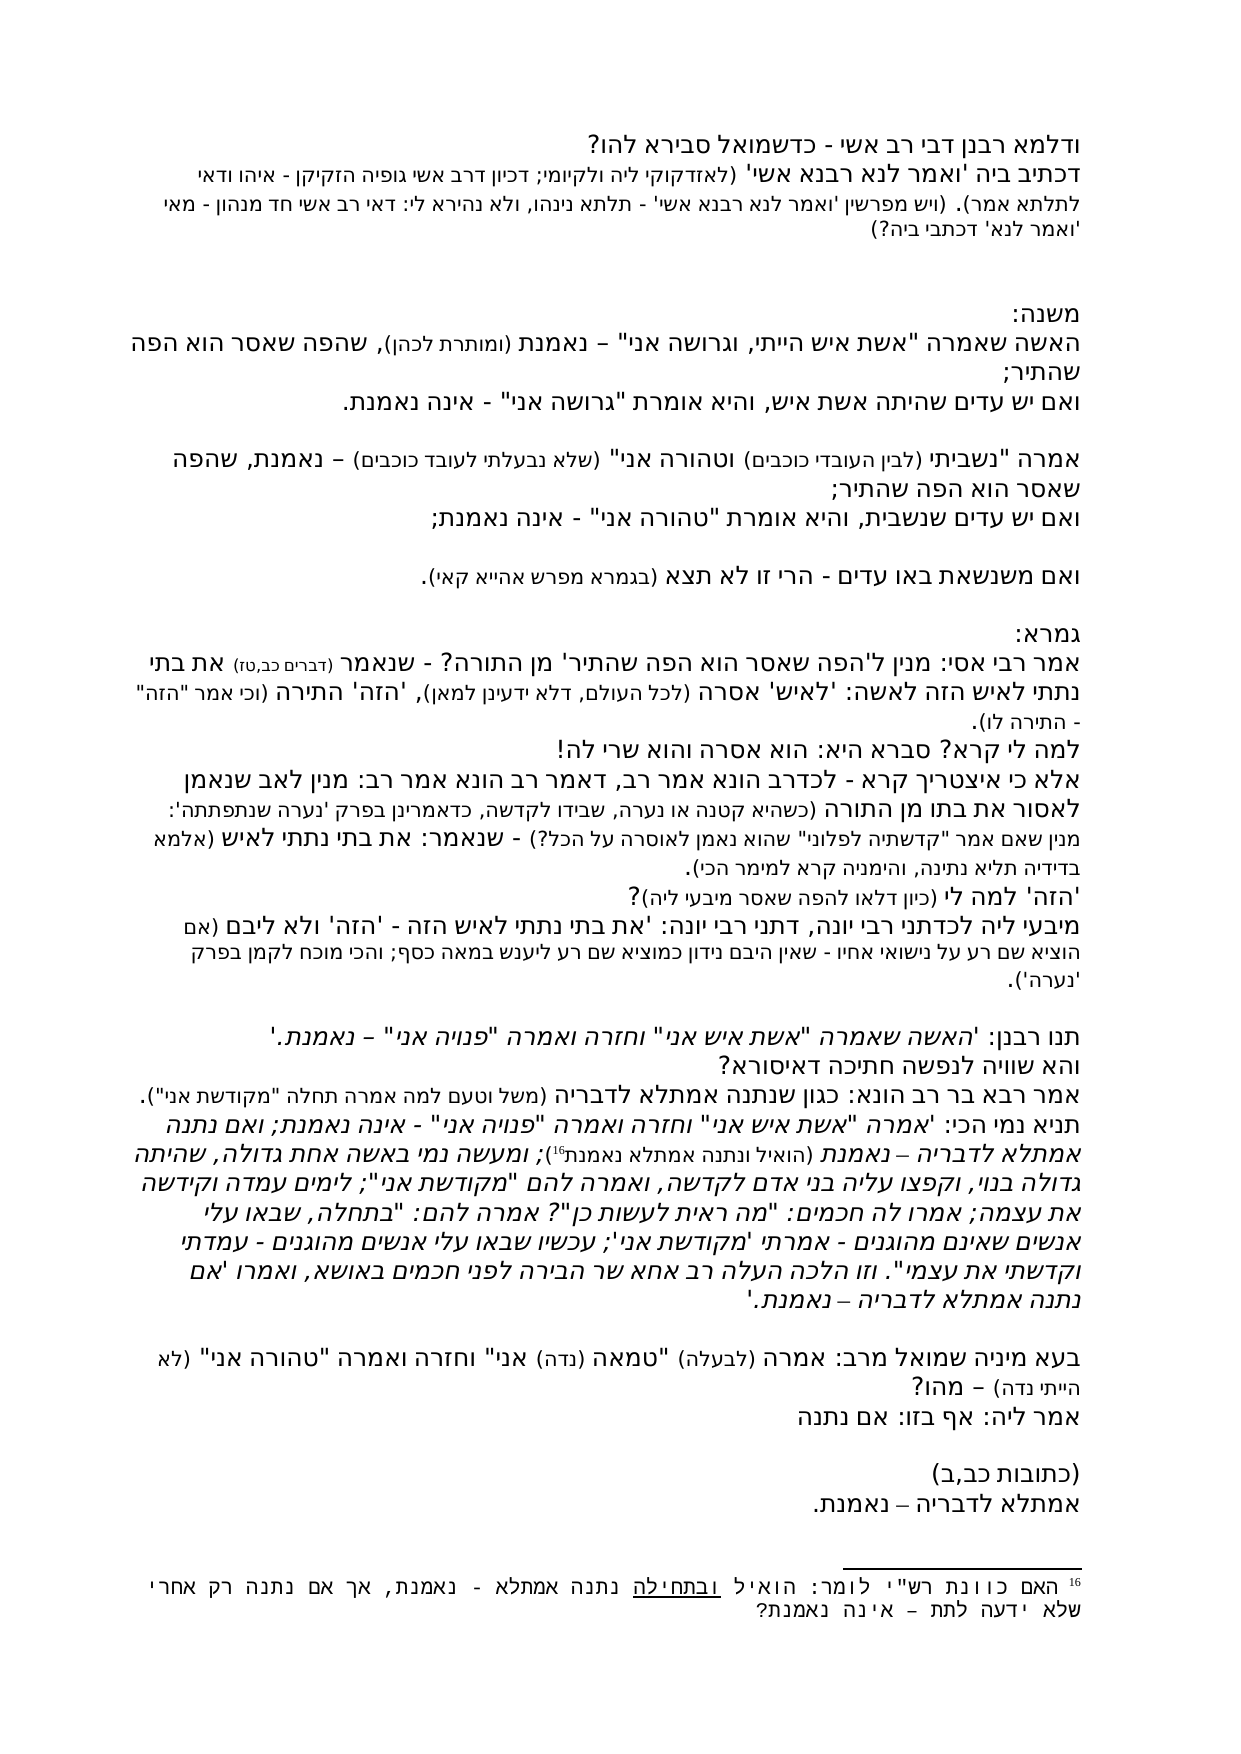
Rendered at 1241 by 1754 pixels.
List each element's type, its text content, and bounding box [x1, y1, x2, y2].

text בעא מיניה שמואל מרב: אמרה (לבעלה) "טמאה (נדה) אני" וחזרה ואמרה "טהורה אני" (לא הייתי נדה) – מהו? [130, 1343, 1081, 1402]
text ואם יש עדים שנשבית, והיא אומרת "טהורה אני" - אינה נאמנת; [130, 503, 1081, 532]
text למה לי קרא? סברא היא: הוא אסרה והוא שרי לה! [130, 736, 1081, 765]
text אמר ליה: אף בזו: אם נתנה [130, 1402, 1081, 1431]
text ודלמא רבנן דבי רב אשי - כדשמואל סבירא להו? [130, 130, 1081, 159]
text אלא כי איצטריך קרא - לכדרב הונא אמר רב, דאמר רב הונא אמר רב: מנין לאב שנאמן לאסור את בתו מן התורה (כשהיא קטנה או נערה, שבידו לקדשה, כדאמרינן בפרק 'נערה שנתפתתה': מנין שאם אמר "קדשתיה לפלוני" שהוא נאמן לאוסרה על הכל?) - שנאמר: את בתי נתתי לאיש (אלמא בדידיה תליא נתינה, והימניה קרא למימר הכי). [130, 765, 1081, 882]
text והא שוויה לנפשה חתיכה דאיסורא? [130, 1052, 1081, 1081]
text דכתיב ביה 'ואמר לנא רבנא אשי' (לאזדקוקי ליה ולקיומי; דכיון דרב אשי גופיה הזקיקן - איהו ודאי לתלתא אמר). (ויש מפרשין 'ואמר לנא רבנא אשי' - תלתא נינהו, ולא נהירא לי: דאי רב אשי חד מנהון - מאי 'ואמר לנא' דכתבי ביה?) [130, 159, 1081, 242]
text מיבעי ליה לכדתני רבי יונה, דתני רבי יונה: 'את בתי נתתי לאיש הזה - 'הזה' ולא ליבם (אם הוציא שם רע על נישואי אחיו - שאין היבם נידון כמוציא שם רע ליענש במאה כסף; והכי מוכח לקמן בפרק 'נערה'). [130, 911, 1081, 994]
text אמתלא לדבריה – נאמנת. [130, 1489, 1081, 1518]
text 'הזה' למה לי (כיון דלאו להפה שאסר מיבעי ליה)? [130, 882, 1081, 911]
text אמר רבא בר רב הונא: כגון שנתנה אמתלא לדבריה (משל וטעם למה אמרה תחלה "מקודשת אני"). [130, 1081, 1081, 1110]
text משנה: [130, 299, 1081, 328]
text האשה שאמרה "אשת איש הייתי, וגרושה אני" – נאמנת (ומותרת לכהן), שהפה שאסר הוא הפה שהתיר; [130, 328, 1081, 387]
text אמר רבי אסי: מנין ל'הפה שאסר הוא הפה שהתיר' מן התורה? - שנאמר (דברים כב,טז) את בתי נתתי לאיש הזה לאשה: 'לאיש' אסרה (לכל העולם, דלא ידעינן למאן), 'הזה' התירה (וכי אמר "הזה" - התירה לו). [130, 648, 1081, 736]
text ואם משנשאת באו עדים - הרי זו לא תצא (בגמרא מפרש אהייא קאי). [130, 561, 1081, 590]
text תנו רבנן: 'האשה שאמרה "אשת איש אני" וחזרה ואמרה "פנויה אני" – נאמנת.' [130, 1022, 1081, 1052]
text תניא נמי הכי: 'אמרה "אשת איש אני" וחזרה ואמרה "פנויה אני" - אינה נאמנת; ואם נתנה אמתלא לדבריה – נאמנת (הואיל ונתנה אמתלא נאמנת); ומעשה נמי באשה אחת גדולה, שהיתה גדולה בנוי, וקפצו עליה בני אדם לקדשה, ואמרה להם "מקודשת אני"; לימים עמדה וקידשה את עצמה; אמרו לה חכמים: "מה ראית לעשות כן"? אמרה להם: "בתחלה, שבאו עלי אנשים שאינם מהוגנים - אמרתי 'מקודשת אני'; עכשיו שבאו עלי אנשים מהוגנים - עמדתי וקדשתי את עצמי". וזו הלכה העלה רב אחא שר הבירה לפני חכמים באושא, ואמרו 'אם נתנה אמתלא לדבריה – נאמנת.' [130, 1110, 1081, 1315]
text האם כוונת רש"י לומר: הואיל ובתחילה נתנה אמתלא - נאמנת, אך אם נתנה רק אחרי שלא ידעה לתת – אינה נאמנת? [130, 1575, 1081, 1624]
text אמרה "נשביתי (לבין העובדי כוכבים) וטהורה אני" (שלא נבעלתי לעובד כוכבים) – נאמנת, שהפה שאסר הוא הפה שהתיר; [130, 445, 1081, 503]
text גמרא: [130, 619, 1081, 648]
text (כתובות כב,ב) [130, 1460, 1081, 1489]
text ואם יש עדים שהיתה אשת איש, והיא אומרת "גרושה אני" - אינה נאמנת. [130, 387, 1081, 416]
